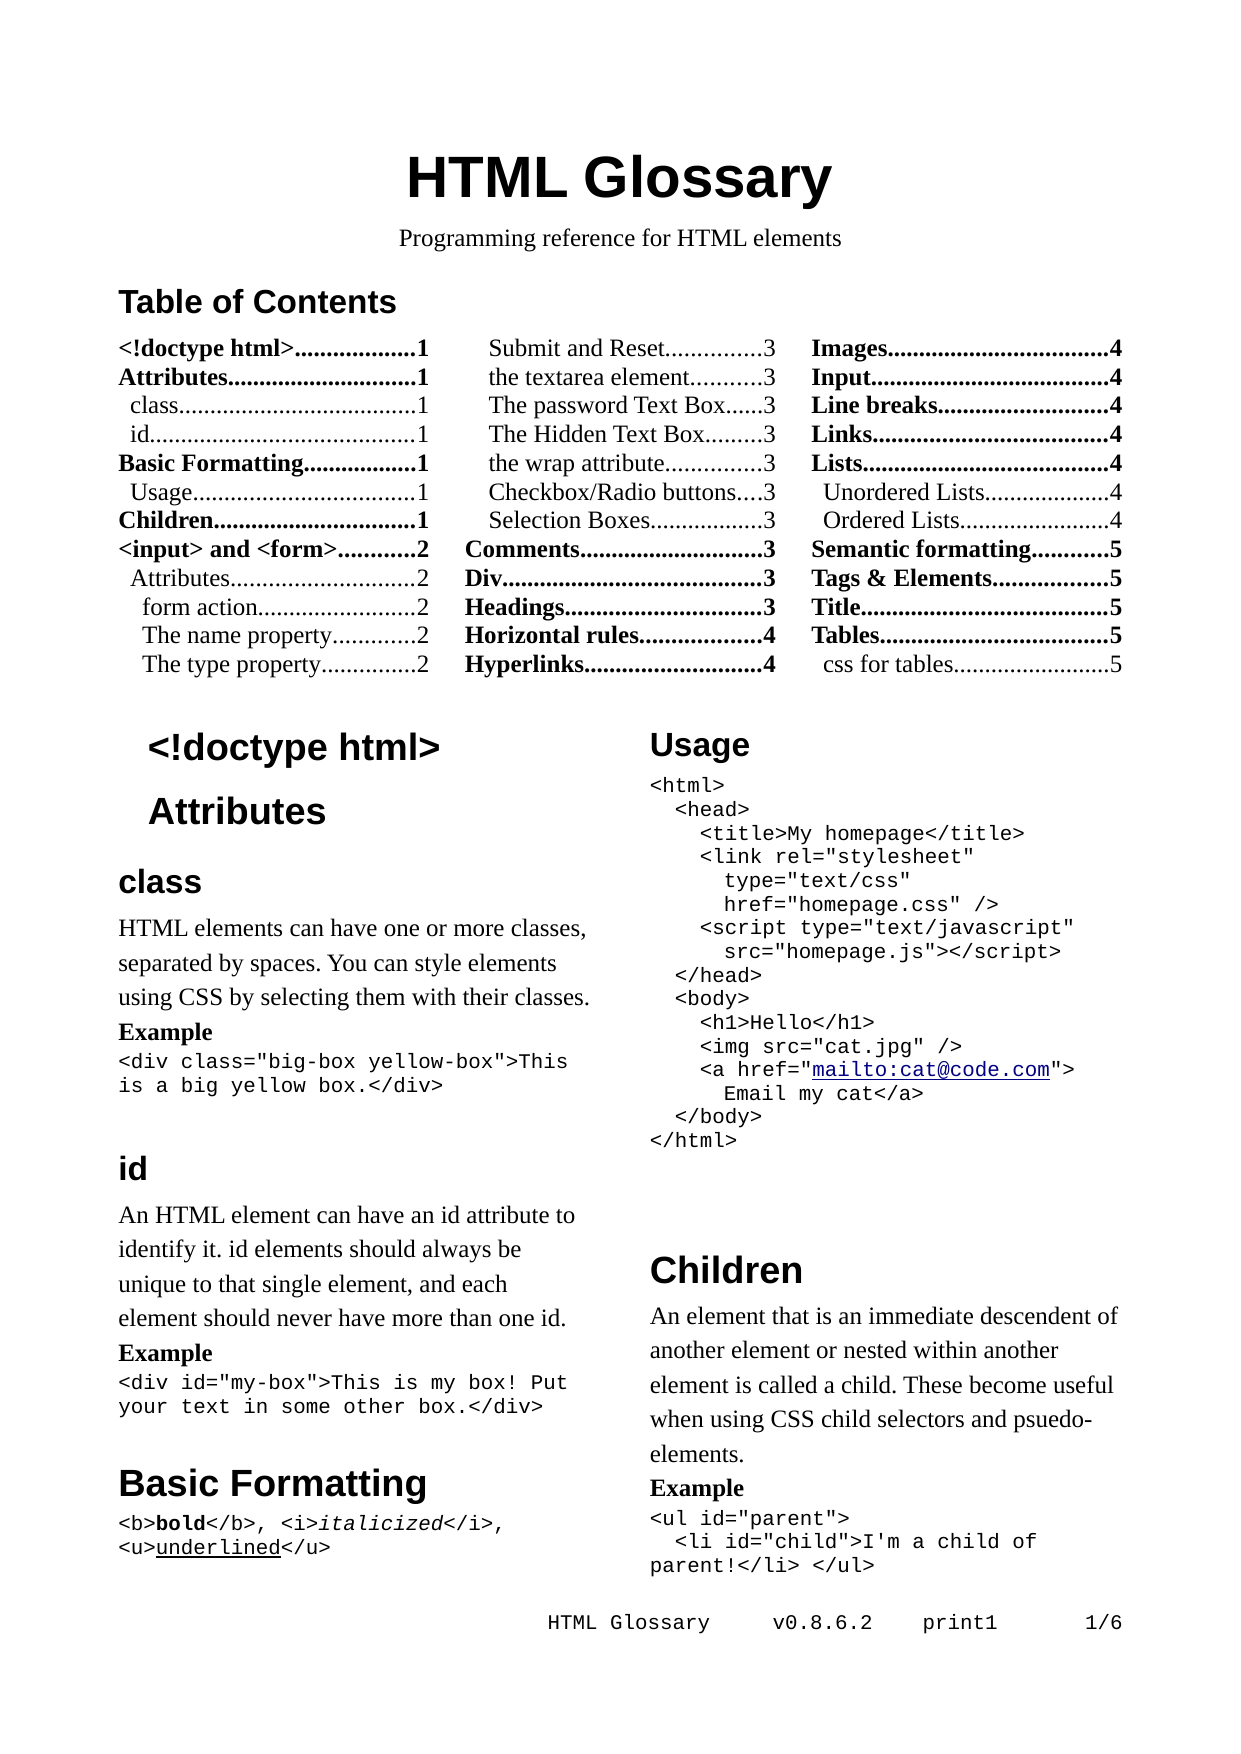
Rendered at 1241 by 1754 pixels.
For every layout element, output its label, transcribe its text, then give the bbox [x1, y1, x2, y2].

subtitle Children [649, 1248, 1122, 1292]
text <h1>Hello</h1> [649, 1012, 1122, 1036]
title HTML Glossary [118, 143, 1122, 210]
text Usage 1 [130, 477, 429, 506]
text Programming reference for HTML elements [118, 223, 1122, 251]
text <input> and <form> 2 [118, 534, 429, 563]
subtitle id [118, 1149, 591, 1187]
text The name property 2 [142, 621, 429, 649]
text Unordered Lists 4 [823, 477, 1122, 506]
text Title 5 [811, 592, 1122, 621]
text <img src="cat.jpg" /> [649, 1036, 1122, 1059]
text Submit and Reset 3 [488, 333, 776, 362]
text css for tables 5 [823, 649, 1122, 678]
text Comments 3 [464, 534, 776, 563]
text the wrap attribute 3 [488, 448, 776, 477]
text <li id="child">I'm a child of parent!</li> </ul> [649, 1531, 1122, 1578]
text Tags & Elements 5 [811, 563, 1122, 592]
text Selection Boxes 3 [488, 506, 776, 534]
subtitle Usage [649, 724, 1122, 763]
text <title>My homepage</title> [649, 823, 1122, 846]
text Checkbox/Radio buttons 3 [488, 477, 776, 506]
text Hyperlinks 4 [464, 649, 776, 678]
text <div id="my-box">This is my box! Put your text in some other box.</div> [118, 1372, 591, 1419]
text the textarea element 3 [488, 362, 776, 391]
text Line breaks 4 [811, 391, 1122, 419]
text Attributes 1 [118, 362, 429, 391]
subtitle class [118, 862, 591, 901]
text </body> [649, 1107, 1122, 1130]
text <script type="text/javascript" src="homepage.js"></script> [649, 917, 1122, 965]
text Input 4 [811, 362, 1122, 391]
text <a href="mailto:cat@code.com"> Email my cat</a> [649, 1059, 1122, 1107]
text Links 4 [811, 419, 1122, 448]
text Horizontal rules 4 [464, 621, 776, 649]
text Lists 4 [811, 448, 1122, 477]
text An HTML element can have an id attribute to identify it. id elements should always be unique to that single element, and each element should never have more than one id. [118, 1200, 591, 1332]
text The Hidden Text Box 3 [488, 419, 776, 448]
text </html> [649, 1130, 1122, 1154]
text Headings 3 [464, 592, 776, 621]
subtitle <!doctype html> [148, 724, 591, 768]
text <ul id="parent"> [649, 1508, 1122, 1531]
text Ordered Lists 4 [823, 506, 1122, 534]
text form action 2 [142, 592, 429, 621]
text <!doctype html> 1 [118, 333, 429, 362]
text id 1 [130, 419, 429, 448]
subtitle Table of Contents [118, 282, 1122, 321]
text Images 4 [811, 333, 1122, 362]
text <body> [649, 988, 1122, 1012]
text Example [118, 1338, 591, 1366]
text Div 3 [464, 563, 776, 592]
text HTML elements can have one or more classes, separated by spaces. You can style elements using CSS by selecting them with their classes. [118, 913, 591, 1011]
text The password Text Box 3 [488, 391, 776, 419]
text The type property 2 [142, 649, 429, 678]
text Semantic formatting 5 [811, 534, 1122, 563]
subtitle Attributes [148, 789, 591, 832]
text <link rel="stylesheet" type="text/css" href="homepage.css" /> [649, 846, 1122, 917]
text Children 1 [118, 506, 429, 534]
text Example [118, 1017, 591, 1045]
text Tables 5 [811, 621, 1122, 649]
text <head> [649, 799, 1122, 823]
text class 1 [130, 391, 429, 419]
subtitle Basic Formatting [118, 1461, 591, 1504]
text Attributes 2 [130, 563, 429, 592]
text <html> [649, 776, 1122, 799]
text Example [649, 1473, 1122, 1502]
text An element that is an immediate descendent of another element or nested within another element is called a child. These become useful when using CSS child selectors and psuedo-elements. [649, 1301, 1122, 1467]
text Basic Formatting 1 [118, 448, 429, 477]
text </head> [649, 965, 1122, 988]
text <div class="big-box yellow-box">This is a big yellow box.</div> [118, 1051, 591, 1098]
text <b>bold</b>, <i>italicized</i>, <u>underlined</u> [118, 1513, 591, 1561]
